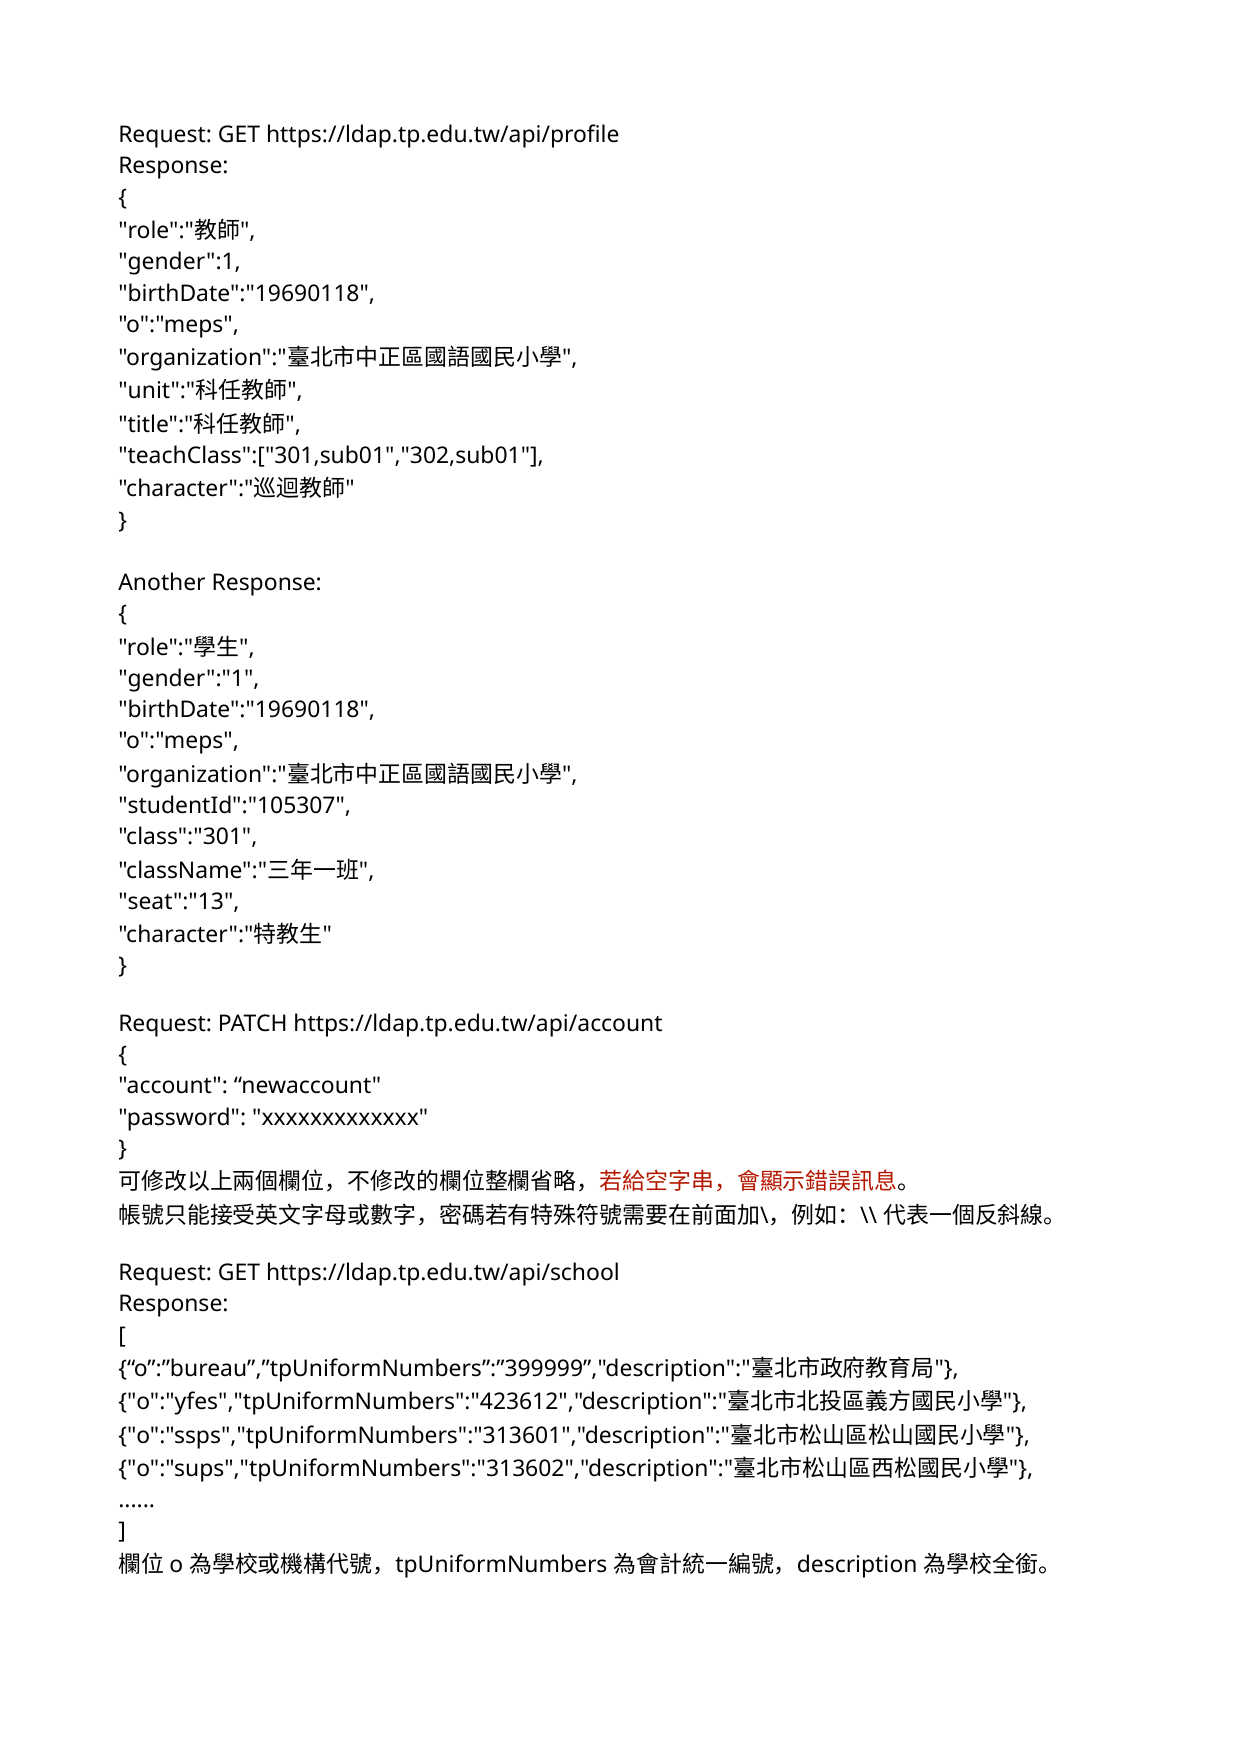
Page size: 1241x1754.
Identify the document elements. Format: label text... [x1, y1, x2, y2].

text Another Response: [118, 566, 1122, 597]
text 帳號只能接受英文字母或數字，密碼若有特殊符號需要在前面加\，例如：\\ 代表一個反斜線。 [118, 1196, 1122, 1230]
text "account": “newaccount" [118, 1069, 1122, 1101]
text 可修改以上兩個欄位，不修改的欄位整欄省略，若給空字串，會顯示錯誤訊息。 [118, 1163, 1122, 1196]
text { "role":"教師", "gender":1, "birthDate":"19690118", "o":"meps", "organization":"臺北市中正區國語國民小學", "unit":"科任教師", "title":"科任教師", "teachClass":["301,sub01","302,sub01"], "character":"巡迴教師" } [118, 181, 1122, 535]
text Response: [118, 1287, 1122, 1319]
text Request: GET https://ldap.tp.edu.tw/api/profile [118, 118, 1122, 149]
text } [118, 1132, 1122, 1163]
text [ {“o”:”bureau”,”tpUniformNumbers”:”399999”,"description":"臺北市政府教育局"}, {"o":"yfes","tpUniformNumbers":"423612","description":"臺北市北投區義方國民小學"}, {"o":"ssps","tpUniformNumbers":"313601","description":"臺北市松山區松山國民小學"}, {"o":"sups","tpUniformNumbers":"313602","description":"臺北市松山區西松國民小學"}, ...... ] [118, 1319, 1122, 1546]
text Request: PATCH https://ldap.tp.edu.tw/api/account [118, 1007, 1122, 1038]
text "password": "xxxxxxxxxxxxx" [118, 1101, 1122, 1132]
text Request: GET https://ldap.tp.edu.tw/api/school [118, 1256, 1122, 1287]
text Response: [118, 149, 1122, 181]
text { [118, 1038, 1122, 1069]
text { "role":"學生", "gender":"1", "birthDate":"19690118", "o":"meps", "organization":"臺北市中正區國語國民小學", "studentId":"105307", "class":"301", "className":"三年一班", "seat":"13", "character":"特教生" } [118, 597, 1122, 981]
text 欄位 o 為學校或機構代號，tpUniformNumbers 為會計統一編號，description 為學校全銜。 [118, 1546, 1122, 1579]
